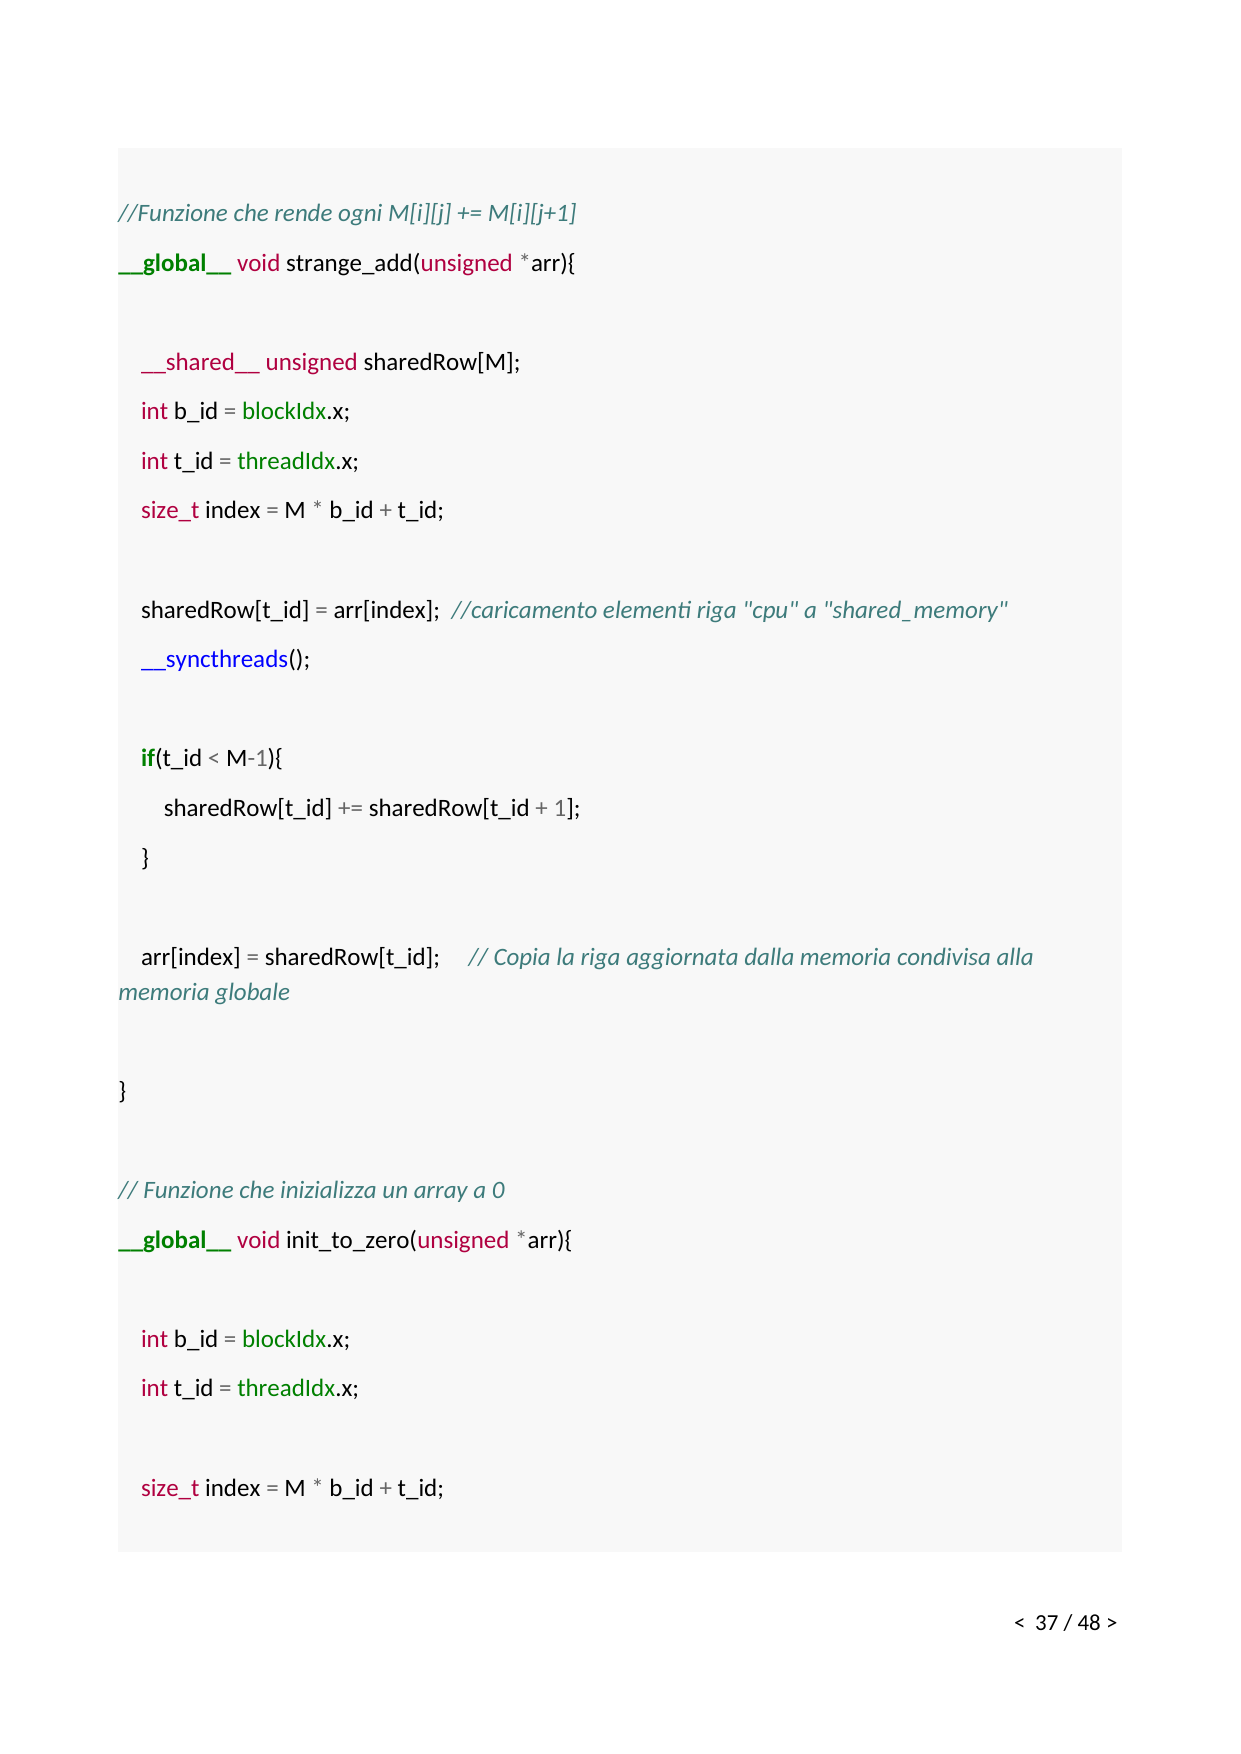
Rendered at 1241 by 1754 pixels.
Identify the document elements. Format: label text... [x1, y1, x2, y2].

text sharedRow[t_id] = arr[index]; //caricamento elementi riga "cpu" a "shared_memory" [118, 594, 1122, 624]
text size_t index = M * b_id + t_id; [118, 495, 1122, 525]
text // Funzione che inizializza un array a 0 [118, 1174, 1122, 1205]
text __global__ void init_to_zero(unsigned *arr){ [118, 1224, 1122, 1254]
text __global__ void strange_add(unsigned *arr){ [118, 247, 1122, 277]
text arr[index] = sharedRow[t_id]; // Copia la riga aggiornata dalla memoria condivisa alla memoria globale [118, 941, 1122, 1006]
text int b_id = blockIdx.x; [118, 396, 1122, 426]
text if(t_id < M-1){ [118, 743, 1122, 773]
text sharedRow[t_id] += sharedRow[t_id + 1]; [118, 792, 1122, 823]
text int t_id = threadIdx.x; [118, 445, 1122, 476]
text //Funzione che rende ogni M[i][j] += M[i][j+1] [118, 197, 1122, 228]
text } [118, 842, 1122, 872]
text int t_id = threadIdx.x; [118, 1373, 1122, 1403]
text size_t index = M * b_id + t_id; [118, 1472, 1122, 1502]
text } [118, 1075, 1122, 1106]
text int b_id = blockIdx.x; [118, 1323, 1122, 1353]
text __syncthreads(); [118, 643, 1122, 674]
text __shared__ unsigned sharedRow[M]; [118, 346, 1122, 376]
